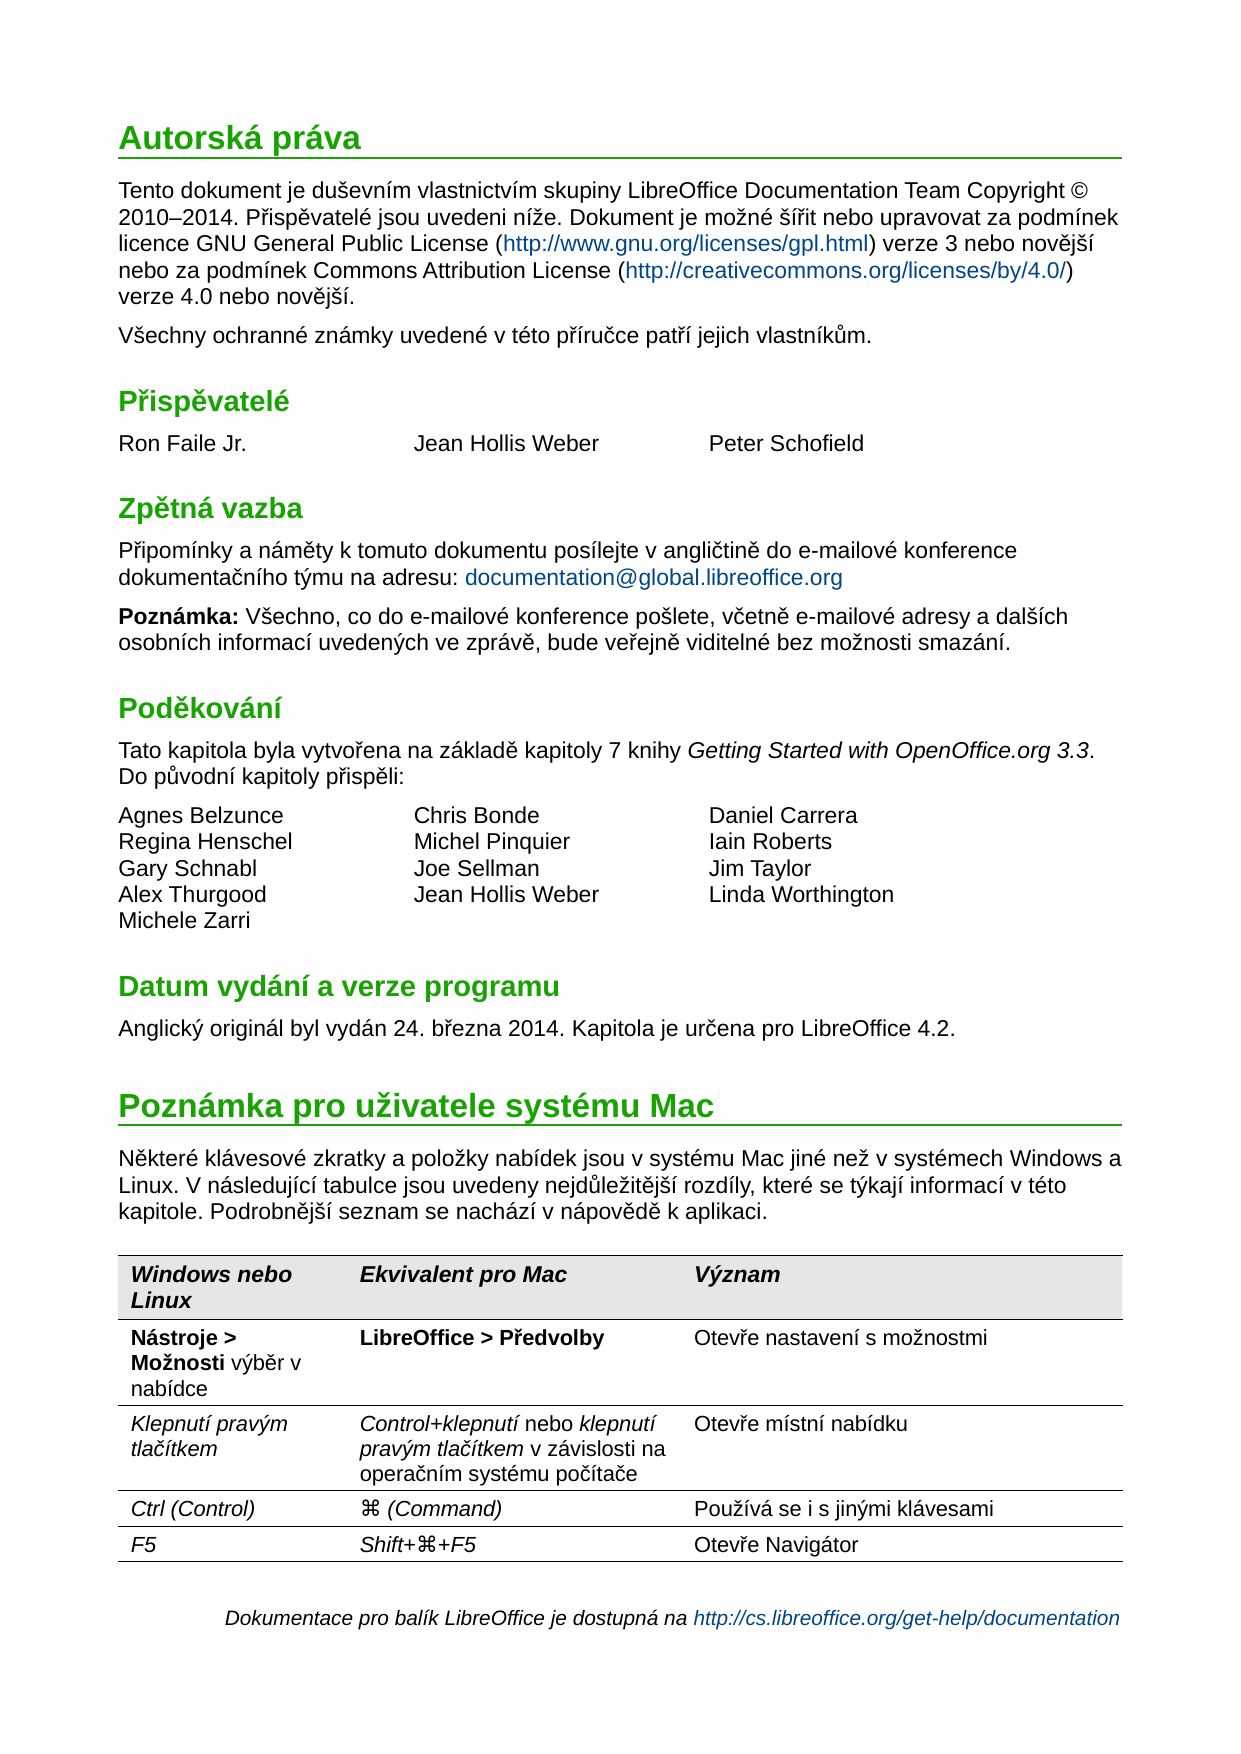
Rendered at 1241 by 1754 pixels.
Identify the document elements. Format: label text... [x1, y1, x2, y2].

table_cell Otevře nastavení s možnostmi [681, 1320, 1122, 1405]
table_cell Otevře místní nabídku [681, 1406, 1122, 1490]
text Připomínky a náměty k tomuto dokumentu posílejte v angličtině do e-mailové konference dokumentačního týmu na adresu: documentation@global.libreoffice.org [118, 537, 1122, 590]
table_cell F5 [118, 1527, 347, 1561]
table_cell Control+klepnutí nebo klepnutí pravým tlačítkem v závislosti na operačním systému počítače [347, 1406, 681, 1490]
subtitle Zpětná vazba [118, 491, 1122, 525]
table_header Windows nebo Linux [118, 1256, 347, 1319]
table_cell ⌘ (Command) [347, 1491, 681, 1526]
table_cell Používá se i s jinými klávesami [681, 1491, 1122, 1526]
text Poznámka: Všechno, co do e-mailové konference pošlete, včetně e-mailové adresy a dalších osobních informací uvedených ve zprávě, bude veřejně viditelné bez možnosti smazání. [118, 603, 1122, 655]
text Některé klávesové zkratky a položky nabídek jsou v systému Mac jiné než v systémech Windows a Linux. V následující tabulce jsou uvedeny nejdůležitější rozdíly, které se týkají informací v této kapitole. Podrobnější seznam se nachází v nápovědě k aplikaci. [118, 1145, 1122, 1224]
table_cell Otevře Navigátor [681, 1527, 1122, 1561]
subtitle Datum vydání a verze programu [118, 969, 1122, 1003]
subtitle Poznámka pro uživatele systému Mac [118, 1086, 1122, 1124]
text Tento dokument je duševním vlastnictvím skupiny LibreOffice Documentation Team Copyright © 2010–2014. Přispěvatelé jsou uvedeni níže. Dokument je možné šířit nebo upravovat za podmínek licence GNU General Public License (http://www.gnu.org/licenses/gpl.html) verze 3 nebo novější nebo za podmínek Commons Attribution License (http://creativecommons.org/licenses/by/4.0/) verze 4.0 nebo novější. [118, 177, 1122, 309]
table_cell Klepnutí pravým tlačítkem [118, 1406, 347, 1490]
subtitle Autorská práva [118, 118, 1122, 157]
subtitle Poděkování [118, 691, 1122, 724]
table_cell Ctrl (Control) [118, 1491, 347, 1526]
subtitle Přispěvatelé [118, 384, 1122, 417]
table_header Ekvivalent pro Mac [347, 1256, 681, 1319]
table_header Význam [681, 1256, 1122, 1319]
table_cell Shift+⌘+F5 [347, 1527, 681, 1561]
text Tato kapitola byla vytvořena na základě kapitoly 7 knihy Getting Started with OpenOffice.org 3.3. Do původní kapitoly přispěli: [118, 737, 1122, 789]
text Anglický originál byl vydán 24. března 2014. Kapitola je určena pro LibreOffice 4.2. [118, 1015, 1122, 1042]
table_cell Nástroje > Možnosti výběr v nabídce [118, 1320, 347, 1405]
text Agnes Belzunce Chris Bonde Daniel Carrera Regina Henschel Michel Pinquier Iain Roberts Gary Schnabl Joe Sellman Jim Taylor Alex Thurgood Jean Hollis Weber Linda Worthington Michele Zarri [118, 802, 1122, 934]
text Ron Faile Jr. Jean Hollis Weber Peter Schofield [118, 429, 1122, 456]
text Všechny ochranné známky uvedené v této příručce patří jejich vlastníkům. [118, 322, 1122, 348]
table_cell LibreOffice > Předvolby [347, 1320, 681, 1405]
